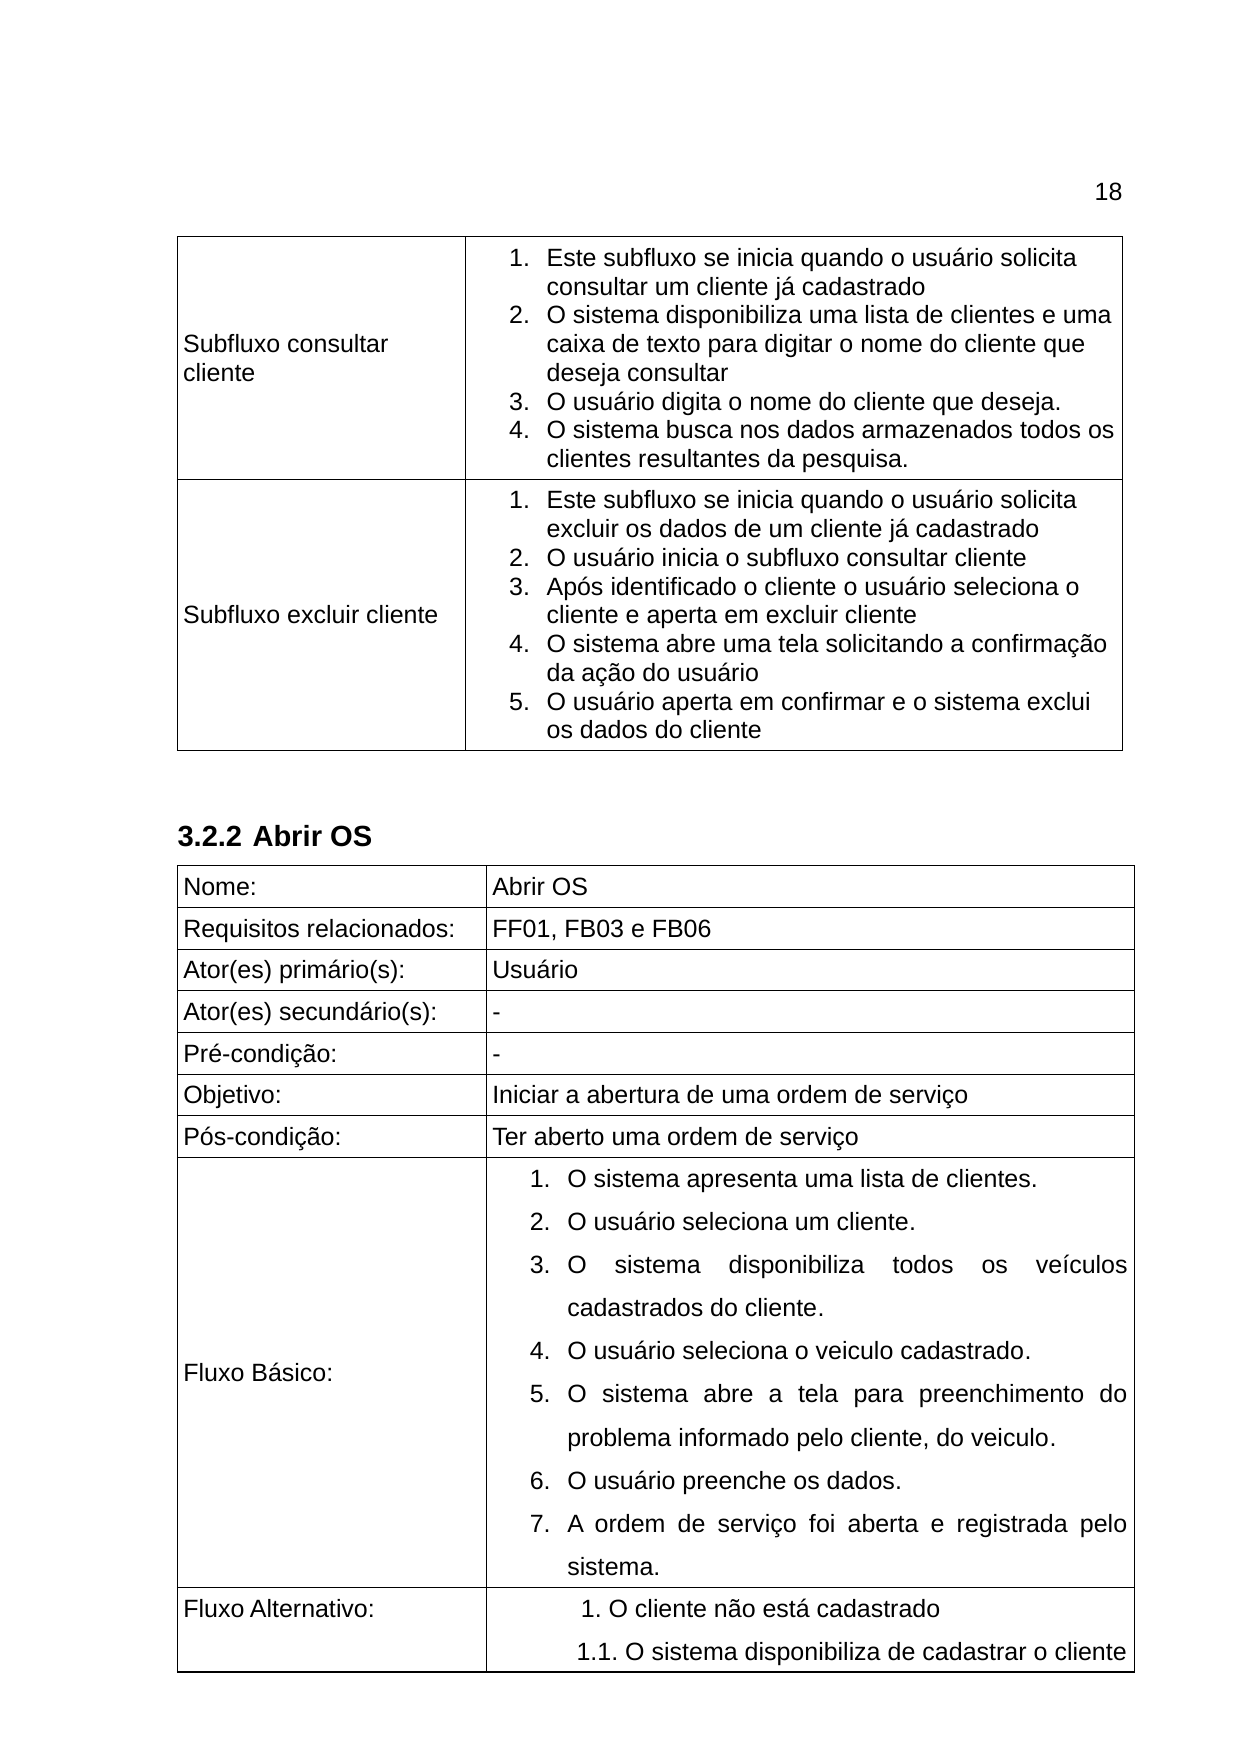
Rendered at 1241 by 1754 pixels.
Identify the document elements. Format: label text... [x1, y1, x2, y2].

table_cell Ator(es) primário(s): [178, 950, 486, 990]
table_cell - [487, 991, 1134, 1032]
table_cell Requisitos relacionados: [178, 908, 486, 948]
table_cell Pós-condição: [178, 1116, 486, 1157]
table_cell Usuário [487, 950, 1134, 990]
table_cell Fluxo Alternativo: [178, 1588, 486, 1671]
table_cell Fluxo Básico: [178, 1158, 486, 1587]
table_cell Este subfluxo se inicia quando o usuário solicita consultar um cliente já cadastrado O sistema disponibiliza uma lista de clientes e uma caixa de texto para digitar o nome do cliente que deseja consultar O usuário digita o nome do cliente que deseja. O sistema busca nos dados armazenados todos os clientes resultantes da pesquisa. [466, 237, 1122, 479]
table_header Abrir OS [487, 866, 1134, 907]
table_cell O sistema apresenta uma lista de clientes. O usuário seleciona um cliente. O sistema disponibiliza todos os veículos cadastrados do cliente. O usuário seleciona o veiculo cadastrado. O sistema abre a tela para preenchimento do problema informado pelo cliente, do veiculo. O usuário preenche os dados. A ordem de serviço foi aberta e registrada pelo sistema. [487, 1158, 1134, 1587]
table_cell Subfluxo consultar cliente [178, 237, 465, 479]
table_cell Este subfluxo se inicia quando o usuário solicita excluir os dados de um cliente já cadastrado O usuário inicia o subfluxo consultar cliente Após identificado o cliente o usuário seleciona o cliente e aperta em excluir cliente O sistema abre uma tela solicitando a confirmação da ação do usuário O usuário aperta em confirmar e o sistema exclui os dados do cliente [466, 480, 1122, 750]
table_cell - [487, 1033, 1134, 1073]
table_cell Ator(es) secundário(s): [178, 991, 486, 1032]
table_header Nome: [178, 866, 486, 907]
table_cell 1. O cliente não está cadastrado 1.1. O sistema disponibiliza de cadastrar o cliente [487, 1588, 1134, 1671]
table_cell FF01, FB03 e FB06 [487, 908, 1134, 948]
table_cell Iniciar a abertura de uma ordem de serviço [487, 1075, 1134, 1115]
table_cell Objetivo: [178, 1075, 486, 1115]
table_cell Subfluxo excluir cliente [178, 480, 465, 750]
subtitle Abrir OS [177, 819, 1122, 853]
table_cell Ter aberto uma ordem de serviço [487, 1116, 1134, 1157]
table_cell Pré-condição: [178, 1033, 486, 1073]
